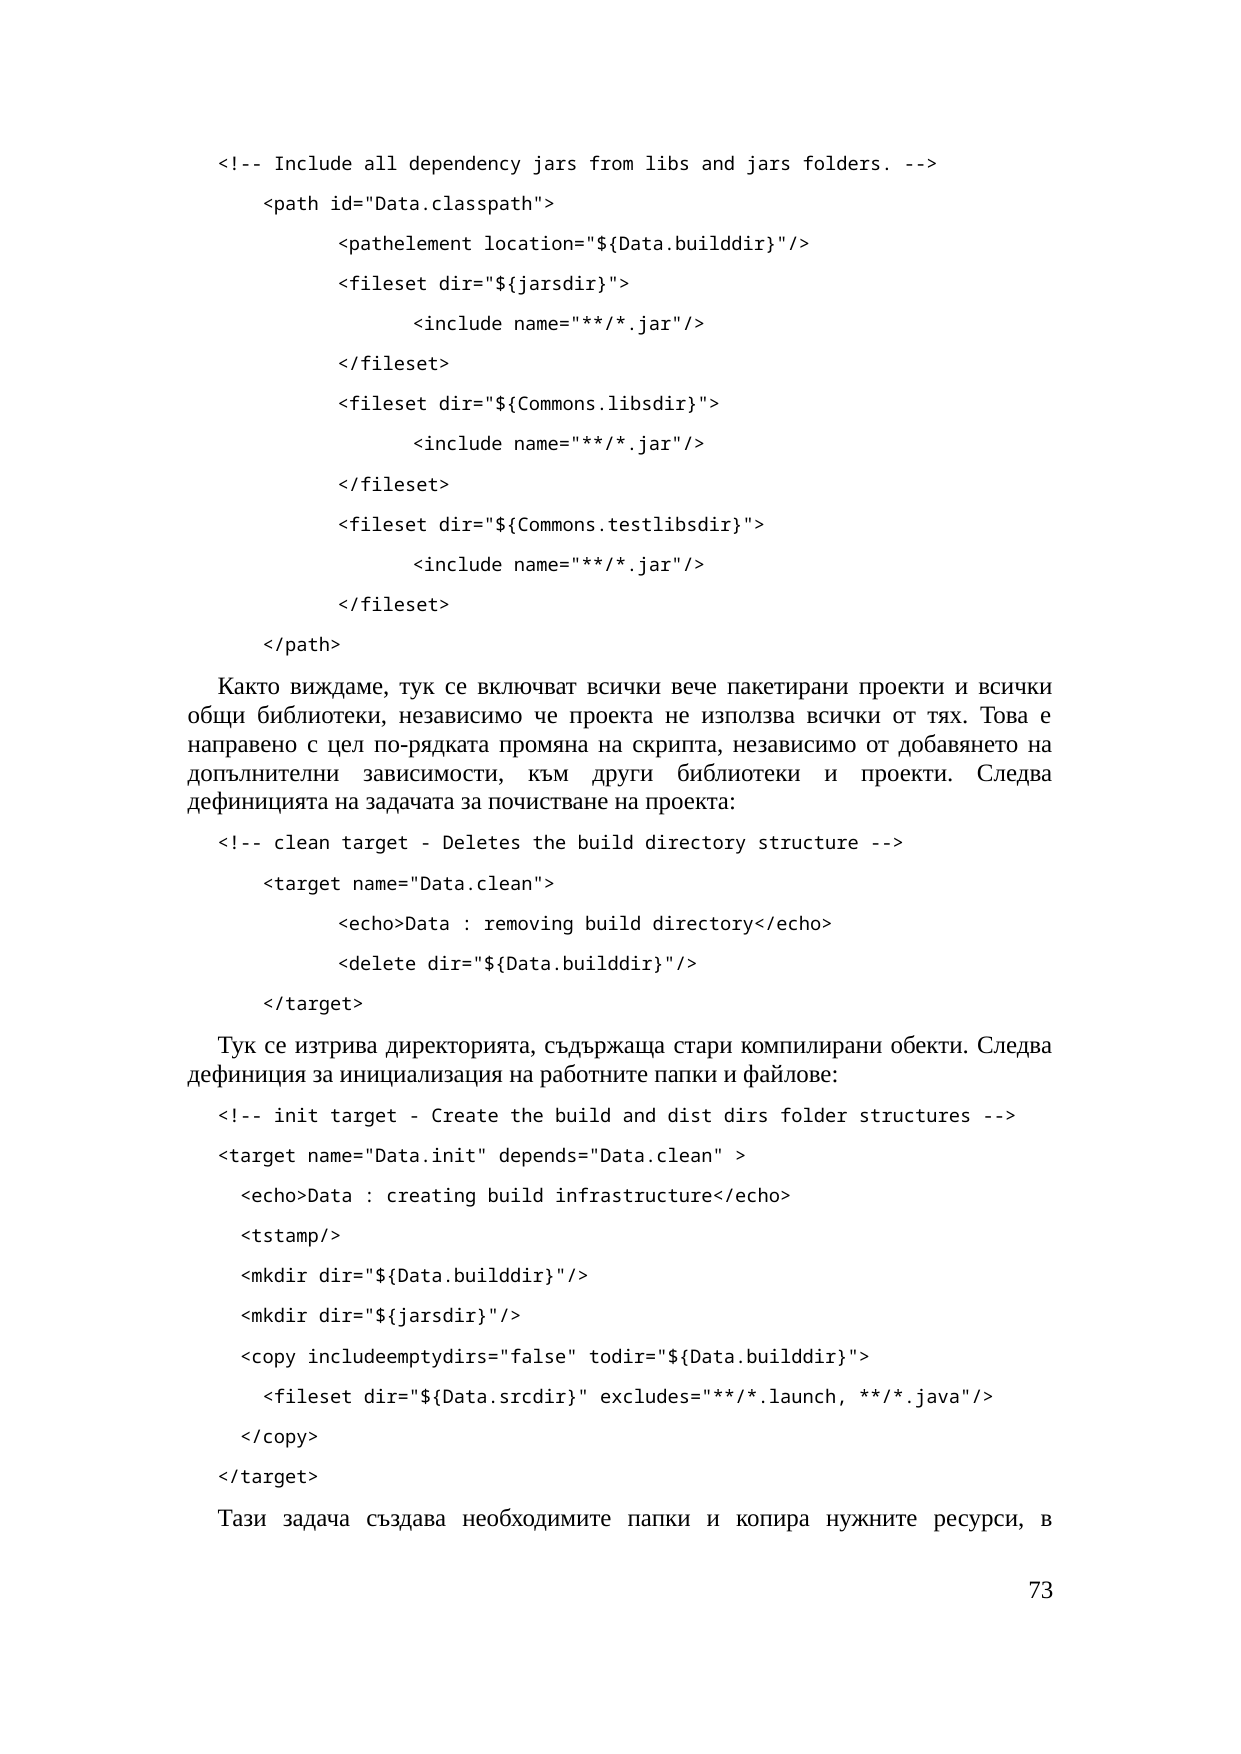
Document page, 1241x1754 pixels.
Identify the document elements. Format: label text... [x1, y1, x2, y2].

text </path> [187, 631, 1053, 657]
text <!-- clean target - Deletes the build directory structure --> [187, 830, 1053, 855]
text <fileset dir="${jarsdir}"> [187, 270, 1053, 296]
text Както виждаме, тук се включват всички вече пакетирани проекти и всички общи библиотеки, независимо че проекта не използва всички от тях. Това е направено с цел по-рядката промяна на скрипта, независимо от добавянето на допълнителни зависимости, към други библиотеки и проекти. Следва дефиницията на задачата за почистване на проекта: [187, 671, 1053, 815]
text </target> [187, 1463, 1053, 1489]
text Тази задача създава необходимите папки и копира нужните ресурси, в [187, 1503, 1053, 1532]
text </target> [187, 990, 1053, 1016]
text <target name="Data.clean"> [187, 870, 1053, 895]
text <pathelement location="${Data.builddir}"/> [187, 230, 1053, 256]
text <copy includeemptydirs="false" todir="${Data.builddir}"> [187, 1343, 1053, 1368]
text <!-- init target - Create the build and dist dirs folder structures --> [187, 1102, 1053, 1128]
text <!-- Include all dependency jars from libs and jars folders. --> [187, 150, 1053, 176]
text <echo>Data : creating build infrastructure</echo> [187, 1182, 1053, 1208]
text <tstamp/> [187, 1223, 1053, 1248]
text <fileset dir="${Commons.libsdir}"> [187, 391, 1053, 416]
text </copy> [187, 1423, 1053, 1449]
text <delete dir="${Data.builddir}"/> [187, 950, 1053, 976]
text <include name="**/*.jar"/> [187, 551, 1053, 577]
text Тук се изтрива директорията, съдържаща стари компилирани обекти. Следва дефиниция за инициализация на работните папки и файлове: [187, 1030, 1053, 1088]
text </fileset> [187, 351, 1053, 376]
text <path id="Data.classpath"> [187, 190, 1053, 216]
text <mkdir dir="${jarsdir}"/> [187, 1303, 1053, 1328]
text <echo>Data : removing build directory</echo> [187, 910, 1053, 935]
text <include name="**/*.jar"/> [187, 310, 1053, 336]
text <include name="**/*.jar"/> [187, 431, 1053, 456]
text <mkdir dir="${Data.builddir}"/> [187, 1263, 1053, 1288]
text <fileset dir="${Commons.testlibsdir}"> [187, 511, 1053, 536]
text <fileset dir="${Data.srcdir}" excludes="**/*.launch, **/*.java"/> [187, 1383, 1053, 1408]
text </fileset> [187, 471, 1053, 496]
text </fileset> [187, 591, 1053, 617]
text <target name="Data.init" depends="Data.clean" > [187, 1142, 1053, 1168]
